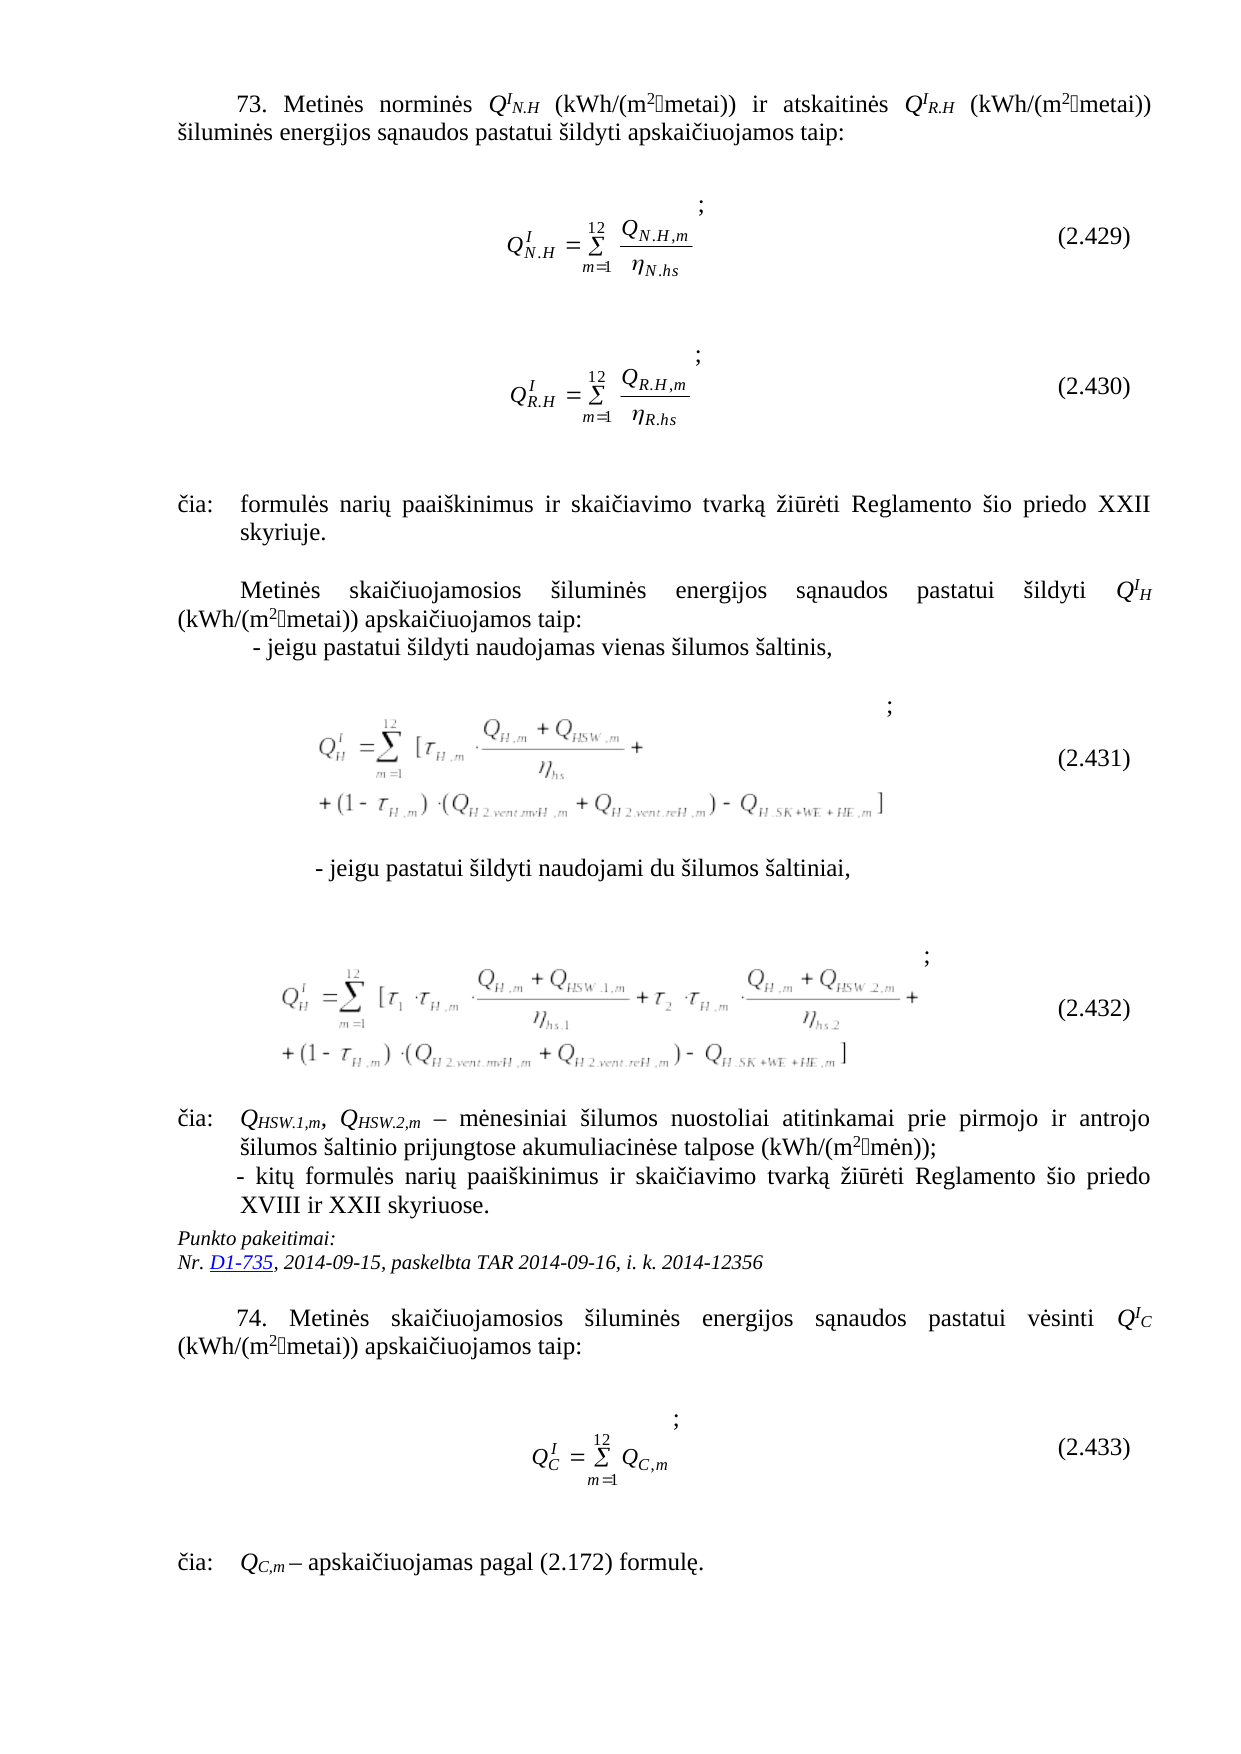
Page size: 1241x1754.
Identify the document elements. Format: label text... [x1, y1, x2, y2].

text čia: QC,m – apskaičiuojamas pagal (2.172) formulę. [177, 1547, 1151, 1576]
text Punkto pakeitimai: [177, 1226, 1151, 1250]
text 74. Metinės skaičiuojamosios šiluminės energijos sąnaudos pastatui vėsinti QIC (kWh/(m2metai)) apskaičiuojamos taip: [177, 1303, 1151, 1360]
text čia: QHSW.1,m, QHSW.2,m – mėnesiniai šilumos nuostoliai atitinkamai prie pirmojo ir antrojo šilumos šaltinio prijungtose akumuliacinėse talpose (kWh/(m2mėn)); [177, 1103, 1151, 1161]
table_header (2.431) [1031, 690, 1142, 825]
text - jeigu pastatui šildyti naudojami du šilumos šaltiniai, [240, 853, 1151, 882]
table_header (2.429) [1031, 190, 1142, 282]
text čia: formulės narių paaiškinimus ir skaičiavimo tvarką žiūrėti Reglamento šio priedo XXII skyriuje. [177, 489, 1151, 546]
text Metinės skaičiuojamosios šiluminės energijos sąnaudos pastatui šildyti QIH (kWh/(m2metai)) apskaičiuojamos taip: [177, 575, 1151, 632]
text 73. Metinės norminės QIN.H (kWh/(m2metai)) ir atskaitinės QIR.H (kWh/(m2metai)) šiluminės energijos sąnaudos pastatui šildyti apskaičiuojamos taip: [177, 89, 1151, 146]
table_header ; [177, 690, 1031, 825]
table_header (2.433) [1031, 1404, 1142, 1489]
table_header ; [177, 1404, 1031, 1489]
text - kitų formulės narių paaiškinimus ir skaičiavimo tvarką žiūrėti Reglamento šio priedo XVIII ir XXII skyriuose. [236, 1161, 1151, 1218]
table_header ; [177, 940, 1031, 1075]
table_header ; [177, 339, 1031, 431]
table_header ; [177, 190, 1031, 282]
text - jeigu pastatui šildyti naudojamas vienas šilumos šaltinis, [252, 632, 1151, 661]
table_header (2.432) [1031, 940, 1142, 1075]
table_header (2.430) [1031, 339, 1142, 431]
text Nr. D1-735, 2014-09-15, paskelbta TAR 2014-09-16, i. k. 2014-12356 [177, 1250, 1151, 1274]
